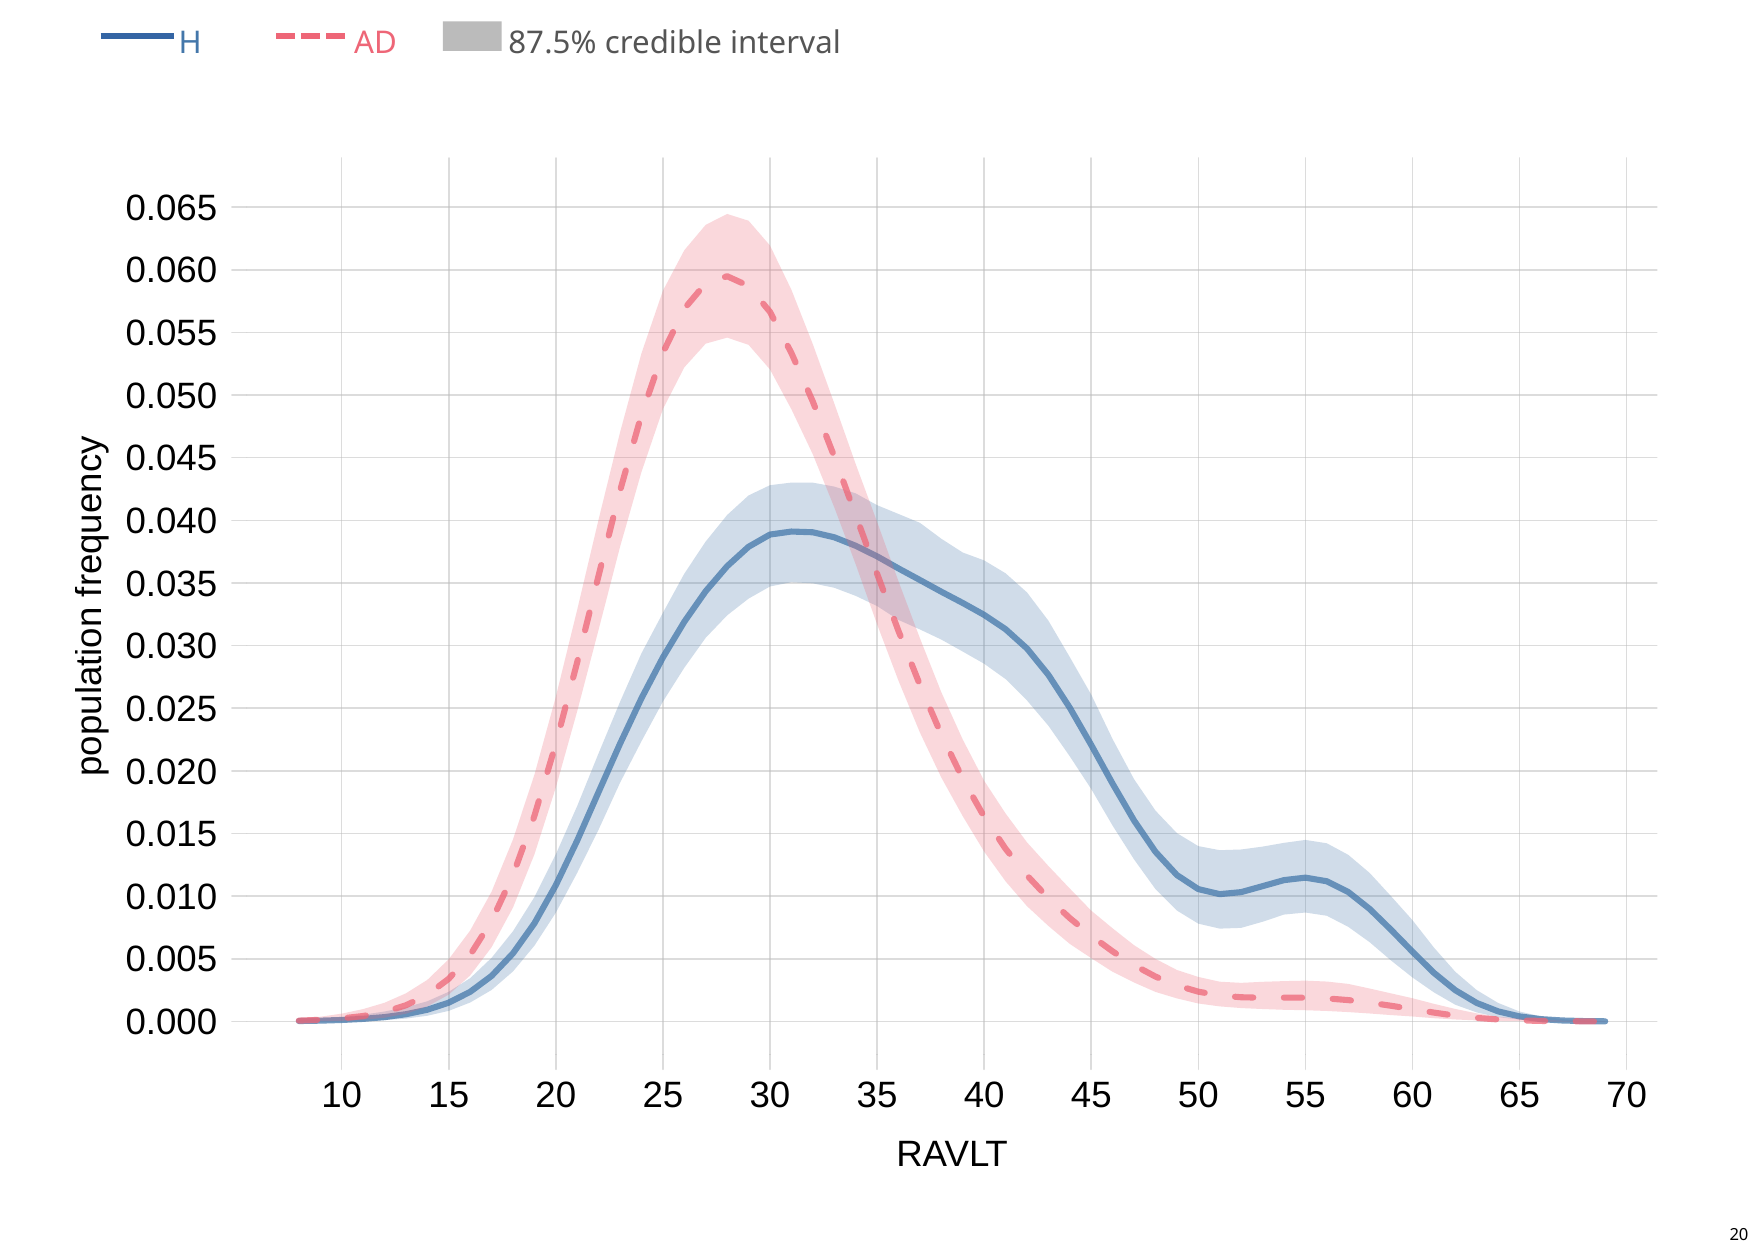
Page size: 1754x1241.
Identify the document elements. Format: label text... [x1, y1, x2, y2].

picture [38, 4, 1751, 1216]
text_box [442, 21, 493, 51]
text_box AD [339, 13, 414, 60]
text_box 87.5% credible interval [493, 13, 841, 60]
text_box H [163, 13, 251, 60]
